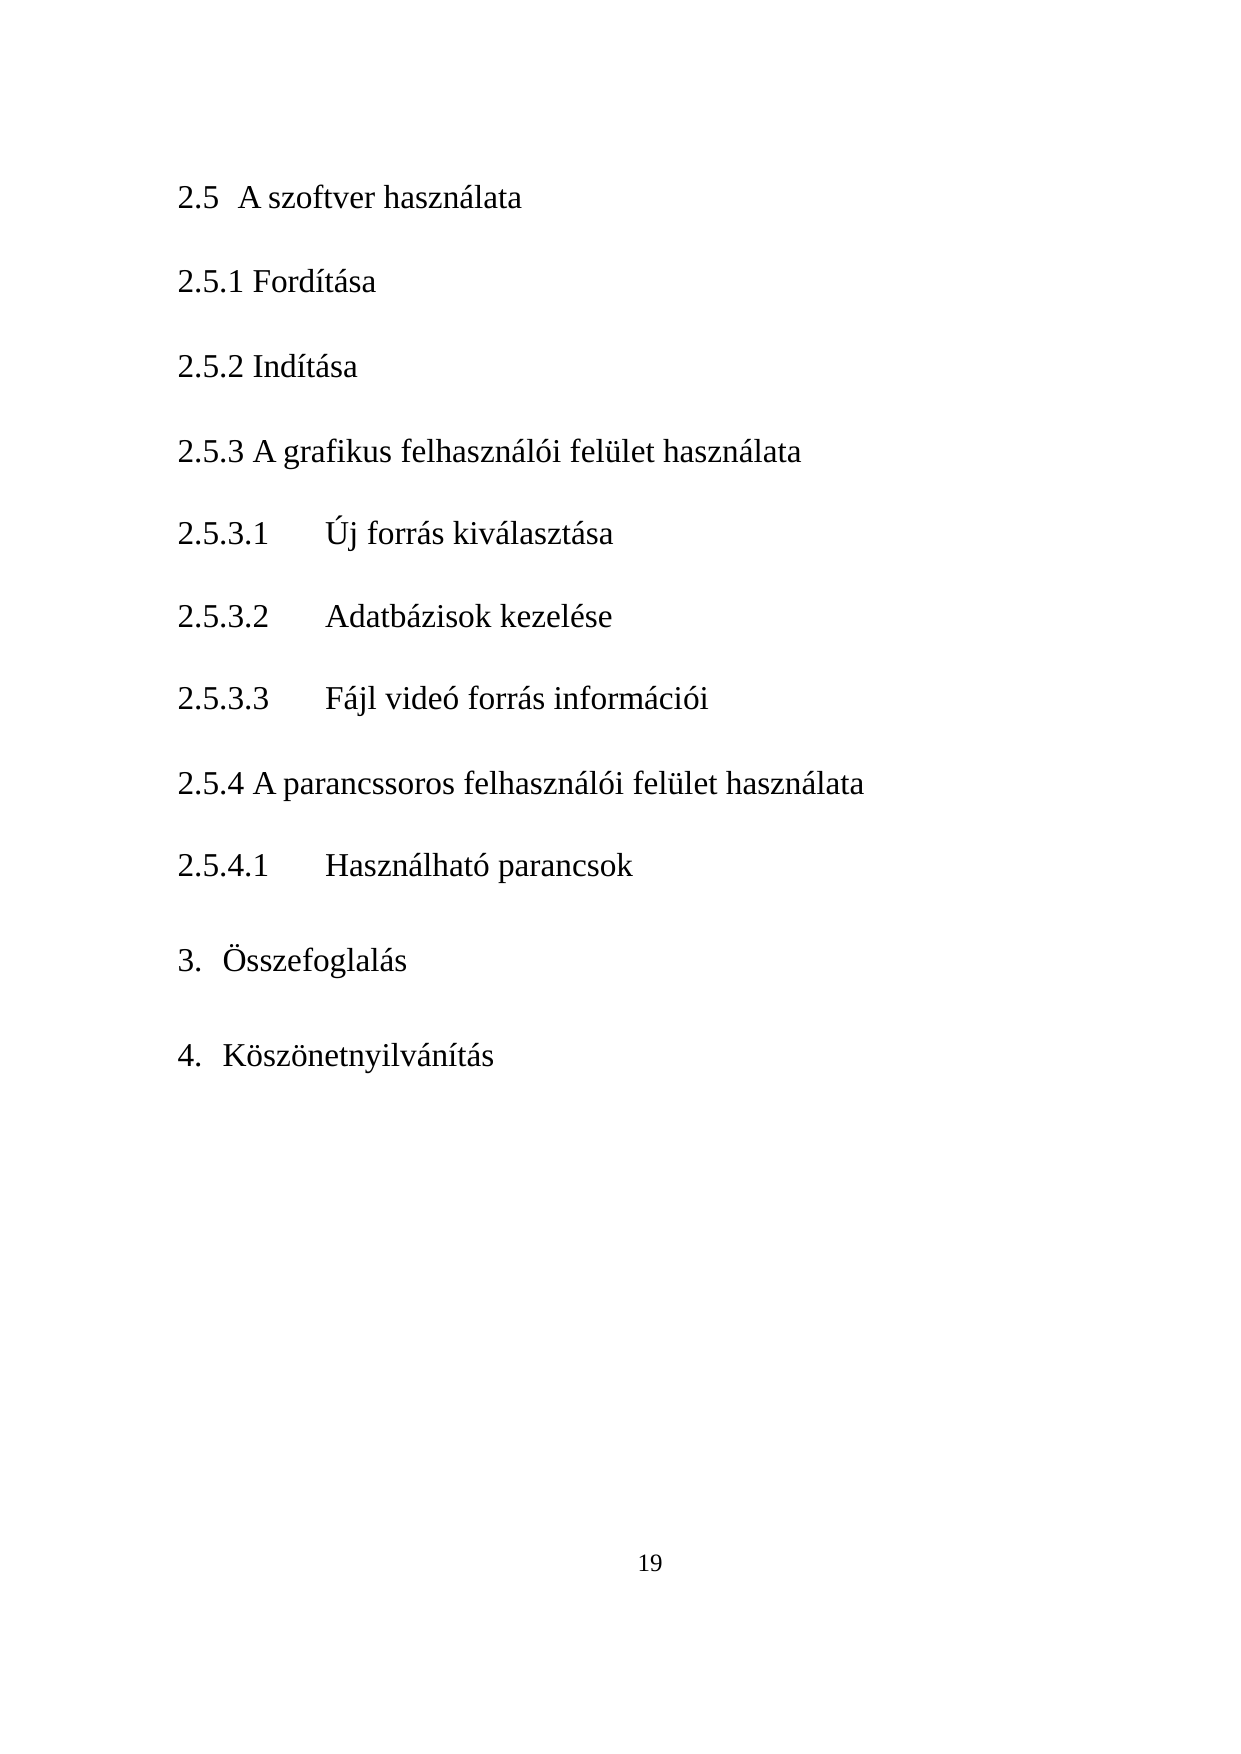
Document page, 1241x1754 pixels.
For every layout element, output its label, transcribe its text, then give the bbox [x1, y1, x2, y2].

subtitle Adatbázisok kezelése [177, 596, 1122, 634]
subtitle Használható parancsok [177, 846, 1122, 884]
subtitle Fájl videó forrás információi [177, 678, 1122, 717]
subtitle Fordítása [177, 262, 1122, 300]
subtitle Indítása [177, 346, 1122, 385]
subtitle A szoftver használata [177, 177, 1122, 216]
subtitle Köszönetnyilvánítás [177, 1036, 1122, 1074]
subtitle A grafikus felhasználói felület használata [177, 431, 1122, 469]
subtitle Új forrás kiválasztása [177, 513, 1122, 552]
subtitle A parancssoros felhasználói felület használata [177, 763, 1122, 801]
subtitle Összefoglalás [177, 941, 1122, 979]
